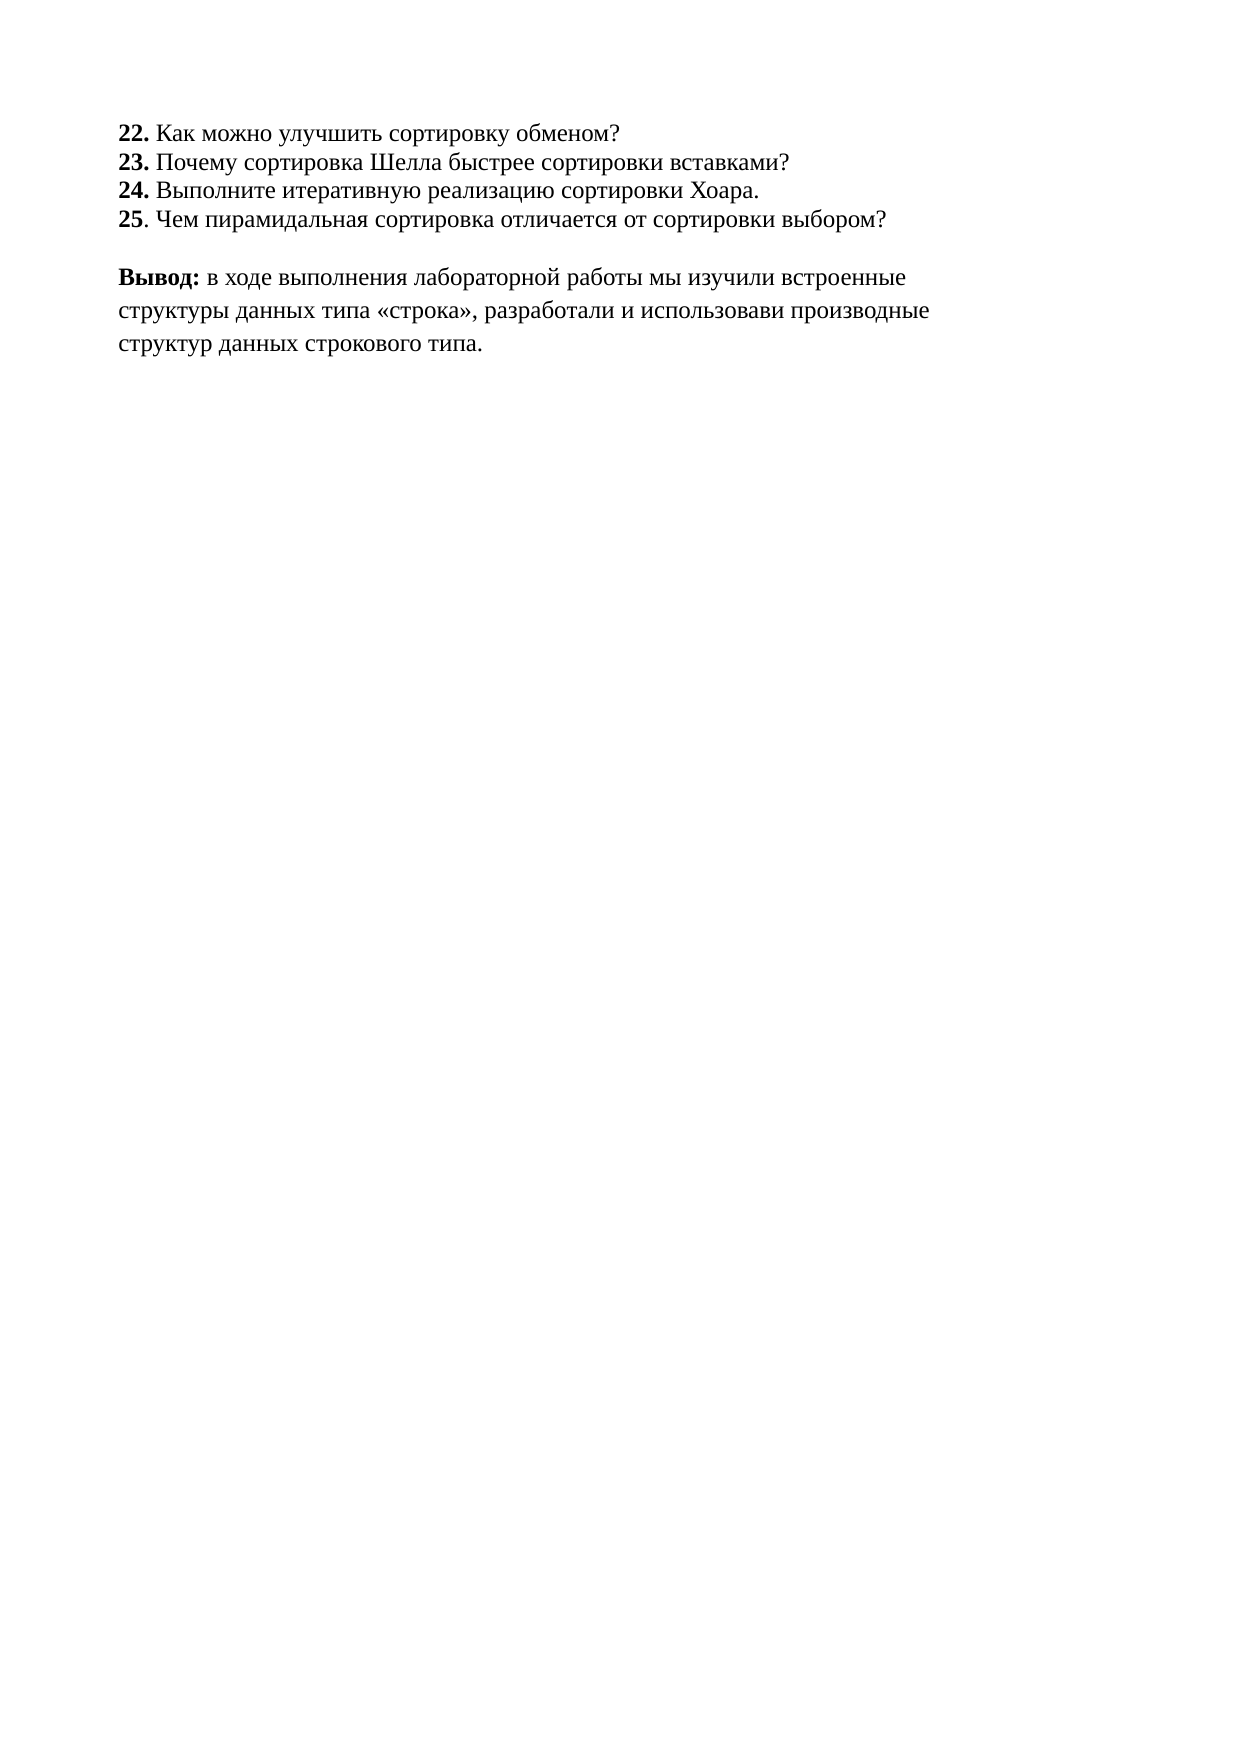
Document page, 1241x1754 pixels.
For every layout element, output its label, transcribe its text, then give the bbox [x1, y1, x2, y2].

text 24. Выполните итеративную реализацию сортировки Хоара. [118, 176, 1017, 204]
text 23. Почему сортировка Шелла быстрее сортировки вставками? [118, 147, 1017, 176]
text Вывод: в ходе выполнения лабораторной работы мы изучили встроенные структуры данных типа «строка», разработали и использовави производные структур данных строкового типа. [118, 262, 1017, 357]
text 25. Чем пирамидальная сортировка отличается от сортировки выбором? [118, 204, 1017, 233]
text 22. Как можно улучшить сортировку обменом? [118, 118, 1017, 147]
